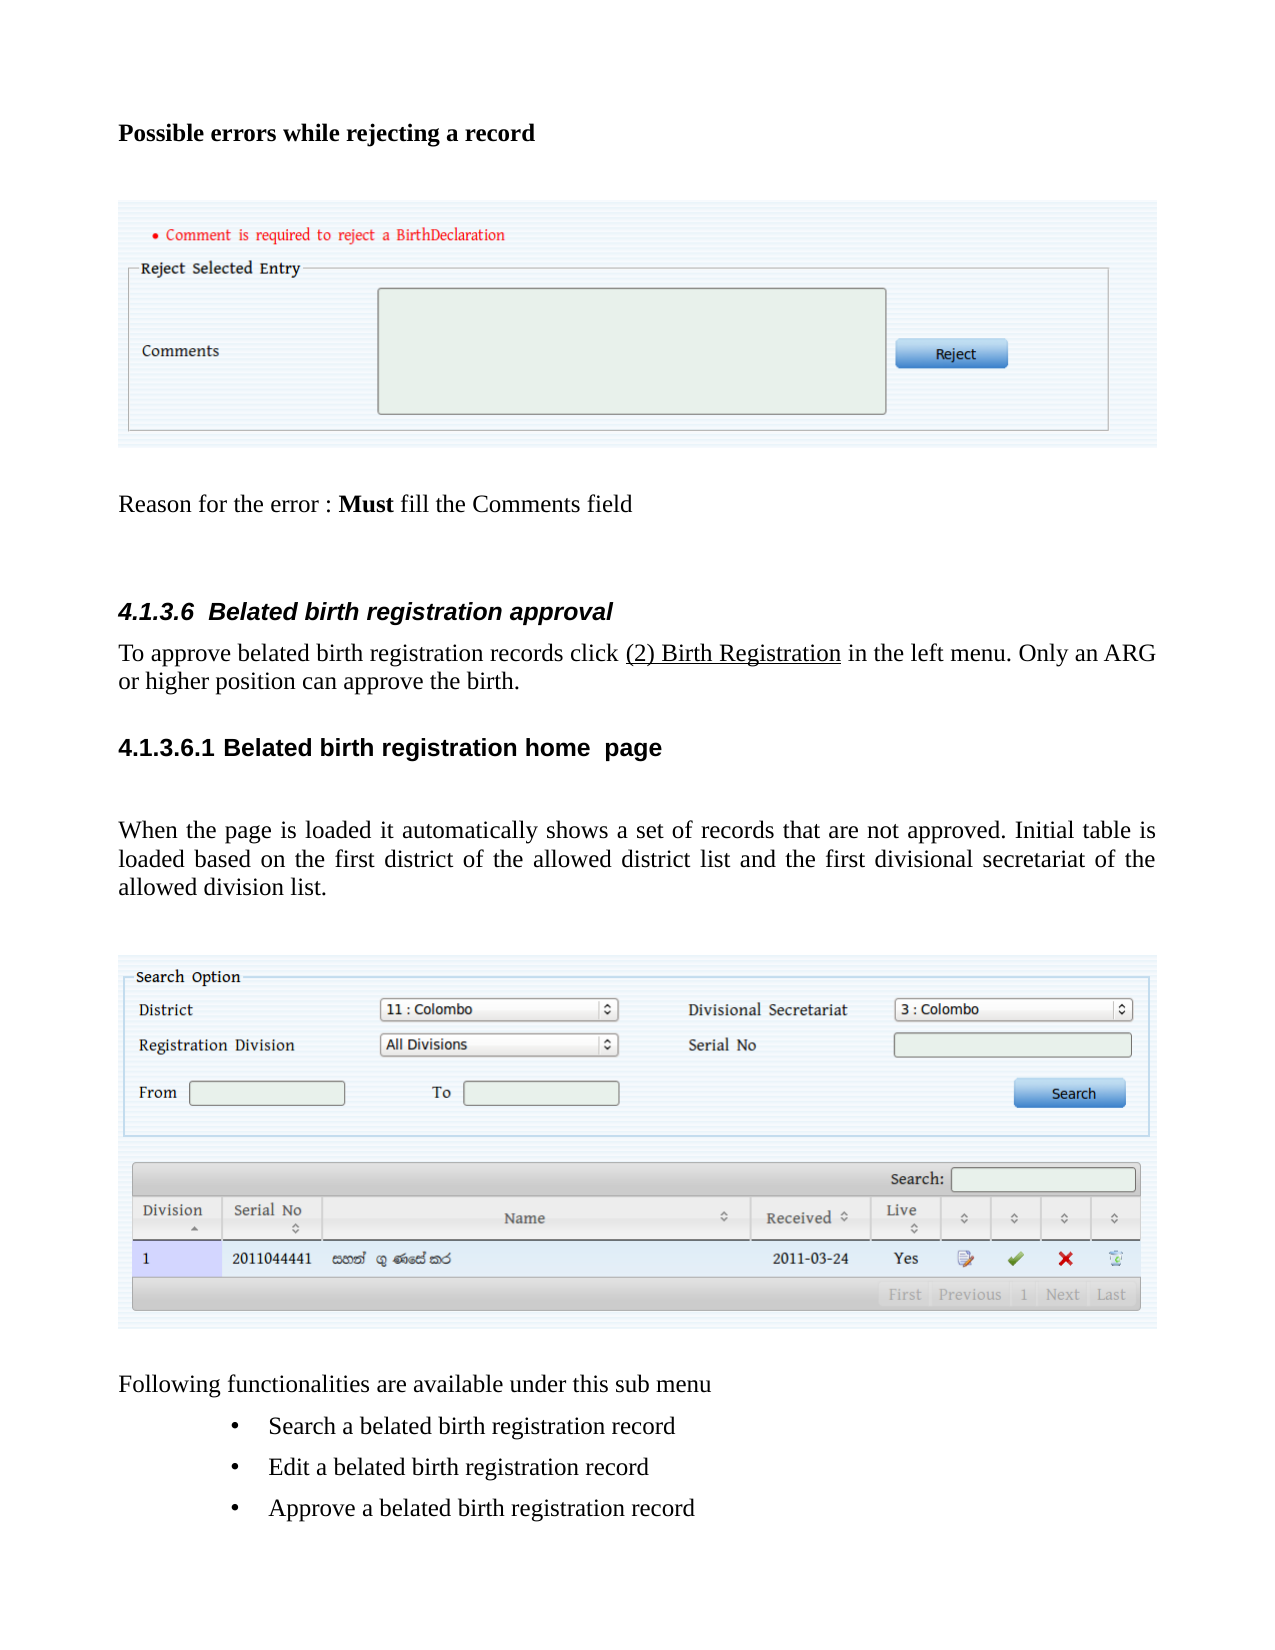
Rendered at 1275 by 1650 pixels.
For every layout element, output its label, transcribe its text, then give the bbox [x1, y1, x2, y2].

list Search a belated birth registration record [231, 1411, 1157, 1439]
text To approve belated birth registration records click (2) Birth Registration in the left menu. Only an ARG or higher position can approve the birth. [118, 638, 1157, 695]
text Reason for the error : Must fill the Comments field [118, 489, 1157, 518]
subtitle Belated birth registration approval [118, 597, 1157, 625]
text Possible errors while rejecting a record [118, 118, 1157, 147]
picture [118, 200, 1157, 448]
text Following functionalities are available under this sub menu [118, 1369, 1157, 1398]
list Approve a belated birth registration record [231, 1493, 1157, 1522]
picture [118, 955, 1157, 1329]
text When the page is loaded it automatically shows a set of records that are not approved. Initial table is loaded based on the first district of the allowed district list and the first divisional secretariat of the allowed division list. [118, 815, 1157, 901]
subtitle Belated birth registration home page [118, 733, 1157, 761]
list Edit a belated birth registration record [231, 1452, 1157, 1481]
